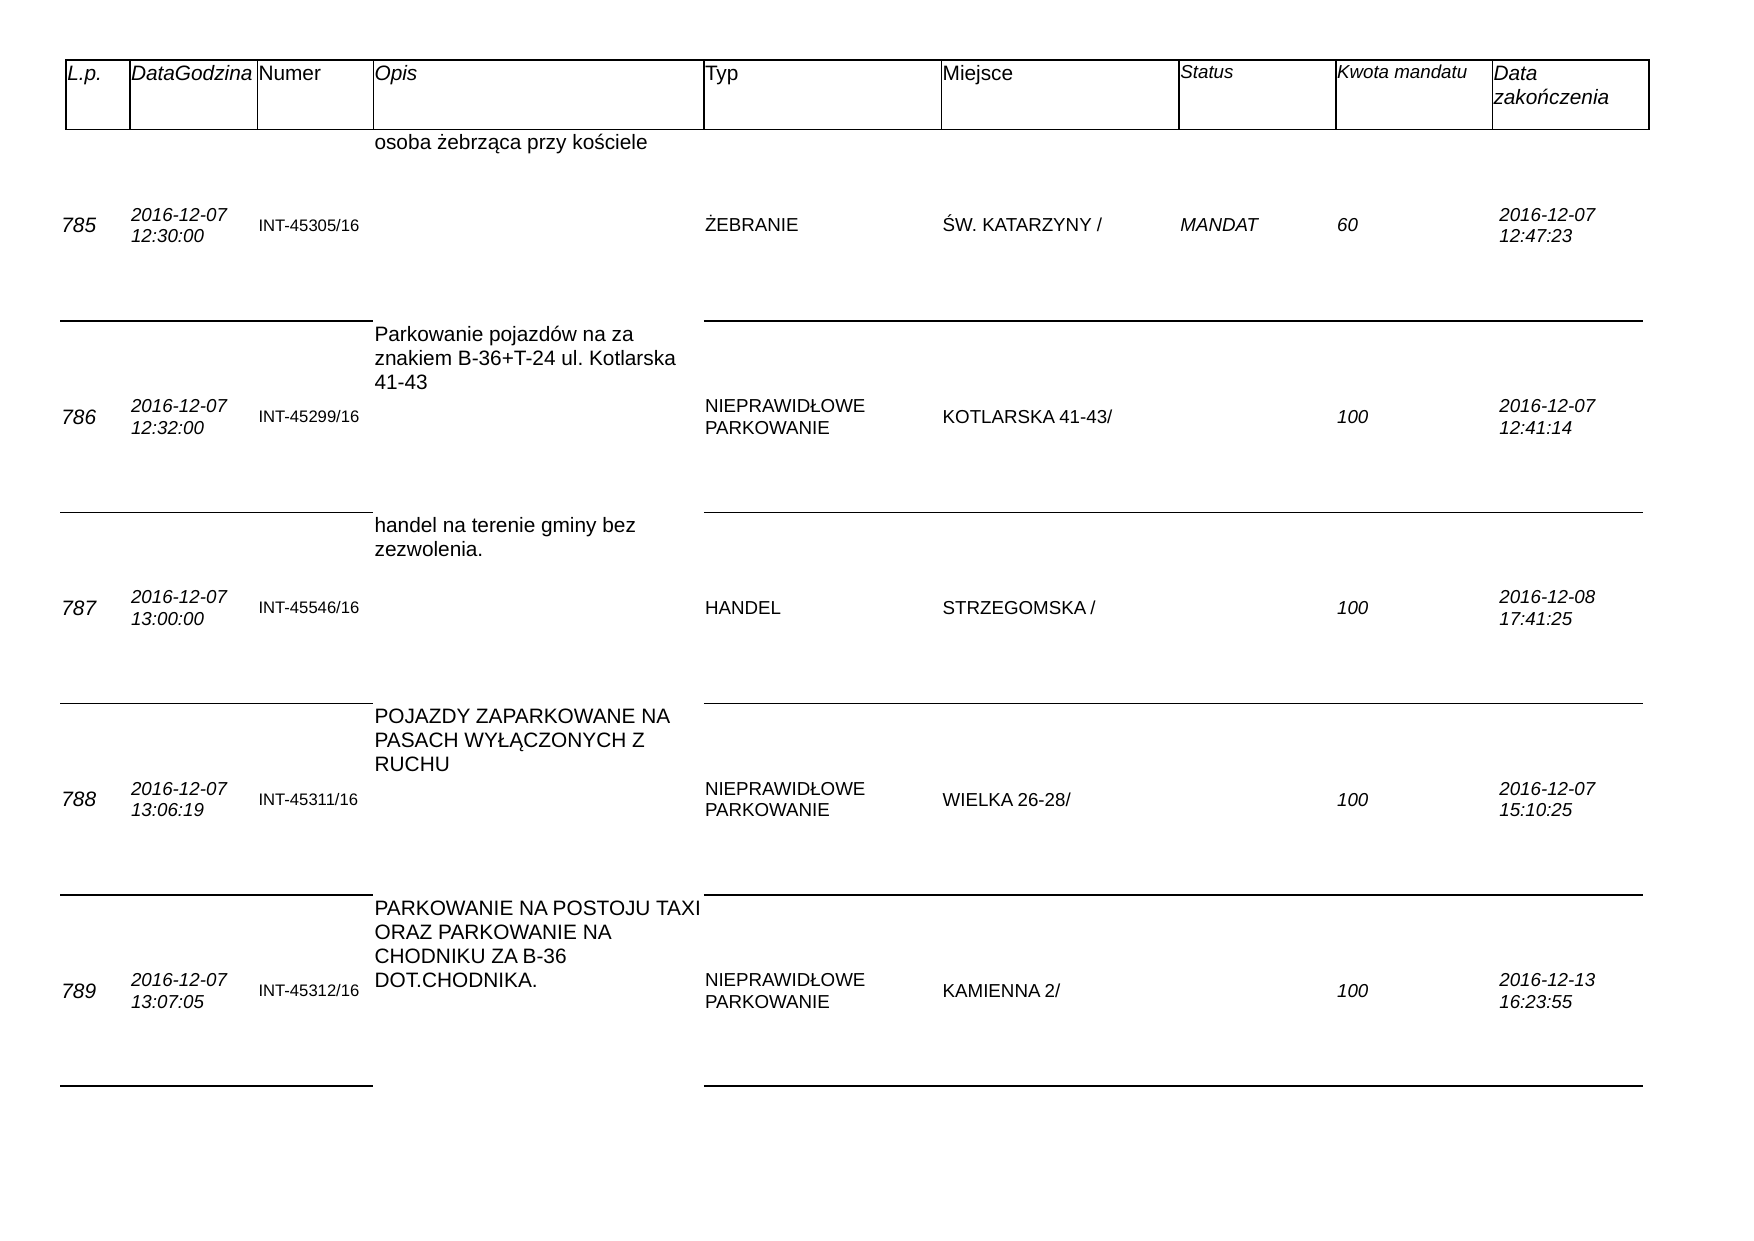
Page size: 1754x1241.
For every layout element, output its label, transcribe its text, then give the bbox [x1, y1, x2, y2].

table_cell [1643, 130, 1649, 320]
table_cell 787 [60, 513, 130, 703]
table_cell [1643, 511, 1649, 703]
table_cell INT-45546/16 [257, 513, 373, 703]
table_cell INT-45311/16 [257, 704, 373, 894]
table_cell osoba żebrząca przy kościele [373, 130, 704, 320]
table_cell [1179, 513, 1336, 703]
table_cell [1643, 703, 1649, 894]
table_cell 2016-12-08 17:41:25 [1498, 513, 1643, 703]
table_cell INT-45305/16 [257, 130, 373, 320]
table_cell 788 [60, 704, 130, 894]
table_cell KOTLARSKA 41-43/ [941, 322, 1179, 511]
table_cell [1179, 704, 1336, 894]
table_header Status [1180, 61, 1335, 129]
table_cell 2016-12-07 13:07:05 [130, 896, 257, 1085]
table_header Typ [705, 61, 941, 129]
table_header L.p. [67, 61, 129, 129]
table_cell ŻEBRANIE [704, 130, 941, 320]
table_cell 2016-12-07 13:00:00 [130, 513, 257, 703]
table_cell 100 [1336, 322, 1498, 511]
table_cell HANDEL [704, 513, 941, 703]
table_header Numer [258, 61, 373, 129]
table_cell 2016-12-13 16:23:55 [1498, 896, 1643, 1085]
table_header Opis [374, 61, 703, 129]
table_cell 786 [60, 322, 130, 511]
table_cell [1643, 894, 1649, 1085]
table_cell MANDAT [1179, 130, 1336, 320]
table_cell NIEPRAWIDŁOWE PARKOWANIE [704, 322, 941, 511]
table_cell 2016-12-07 15:10:25 [1498, 704, 1643, 894]
table_cell 789 [60, 896, 130, 1085]
table_cell 100 [1336, 896, 1498, 1085]
table_cell 100 [1336, 704, 1498, 894]
table_header Miejsce [942, 61, 1178, 129]
table_header DataGodzina [131, 61, 257, 129]
table_cell 100 [1336, 513, 1498, 703]
table_cell 2016-12-07 12:30:00 [130, 130, 257, 320]
table_cell 2016-12-07 13:06:19 [130, 704, 257, 894]
table_cell POJAZDY ZAPARKOWANE NA PASACH WYŁĄCZONYCH Z RUCHU [373, 703, 704, 894]
table_cell STRZEGOMSKA / [941, 513, 1179, 703]
table_cell handel na terenie gminy bez zezwolenia. [373, 511, 704, 703]
table_cell NIEPRAWIDŁOWE PARKOWANIE [704, 896, 941, 1085]
table_cell [1643, 320, 1649, 511]
table_cell INT-45312/16 [257, 896, 373, 1085]
table_cell 785 [60, 129, 130, 320]
table_cell KAMIENNA 2/ [941, 896, 1179, 1085]
table_cell Parkowanie pojazdów na za znakiem B-36+T-24 ul. Kotlarska 41-43 [373, 320, 704, 511]
table_cell [1179, 896, 1336, 1085]
table_cell 60 [1336, 130, 1498, 320]
table_cell PARKOWANIE NA POSTOJU TAXI ORAZ PARKOWANIE NA CHODNIKU ZA B-36 DOT.CHODNIKA. [373, 894, 704, 1085]
table_cell INT-45299/16 [257, 322, 373, 511]
table_cell NIEPRAWIDŁOWE PARKOWANIE [704, 704, 941, 894]
table_cell [1179, 322, 1336, 511]
table_header [60, 59, 65, 129]
table_header Data zakończenia [1493, 61, 1648, 129]
table_cell WIELKA 26-28/ [941, 704, 1179, 894]
table_cell ŚW. KATARZYNY / [941, 130, 1179, 320]
table_header Kwota mandatu [1337, 61, 1492, 129]
table_cell 2016-12-07 12:47:23 [1498, 130, 1643, 320]
table_cell 2016-12-07 12:32:00 [130, 322, 257, 511]
table_cell 2016-12-07 12:41:14 [1498, 322, 1643, 511]
